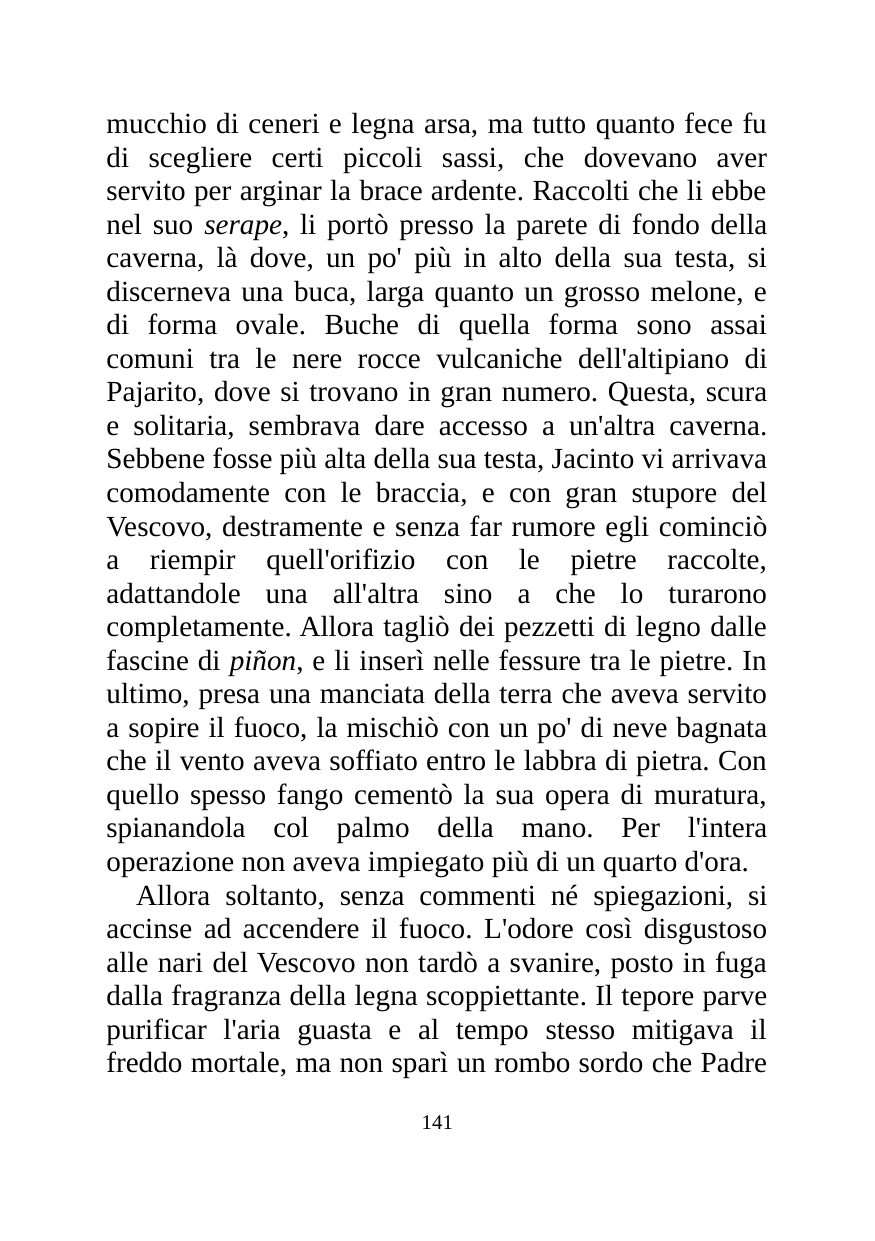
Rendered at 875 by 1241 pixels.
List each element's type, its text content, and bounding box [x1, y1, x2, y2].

text Allora soltanto, senza commenti né spiegazioni, si accinse ad accendere il fuoco. L'odore così disgustoso alle nari del Vescovo non tardò a svanire, posto in fuga dalla fragranza della legna scoppiettante. Il tepore parve purificar l'aria guasta e al tempo stesso mitigava il freddo mortale, ma non sparì un rombo sordo che Padre [106, 878, 768, 1079]
text mucchio di ceneri e legna arsa, ma tutto quanto fece fu di scegliere certi piccoli sassi, che dovevano aver servito per arginar la brace ardente. Raccolti che li ebbe nel suo serape, li portò presso la parete di fondo della caverna, là dove, un po' più in alto della sua testa, si discerneva una buca, larga quanto un grosso melone, e di forma ovale. Buche di quella forma sono assai comuni tra le nere rocce vulcaniche dell'altipiano di Pajarito, dove si trovano in gran numero. Questa, scura e solitaria, sembrava dare accesso a un'altra caverna. Sebbene fosse più alta della sua testa, Jacinto vi arrivava comodamente con le braccia, e con gran stupore del Vescovo, destramente e senza far rumore egli cominciò a riempir quell'orifizio con le pietre raccolte, adattandole una all'altra sino a che lo turarono completamente. Allora tagliò dei pezzetti di legno dalle fascine di piñon, e li inserì nelle fessure tra le pietre. In ultimo, presa una manciata della terra che aveva servito a sopire il fuoco, la mischiò con un po' di neve bagnata che il vento aveva soffiato entro le labbra di pietra. Con quello spesso fango cementò la sua opera di muratura, spianandola col palmo della mano. Per l'intera operazione non aveva impiegato più di un quarto d'ora. [106, 106, 768, 878]
